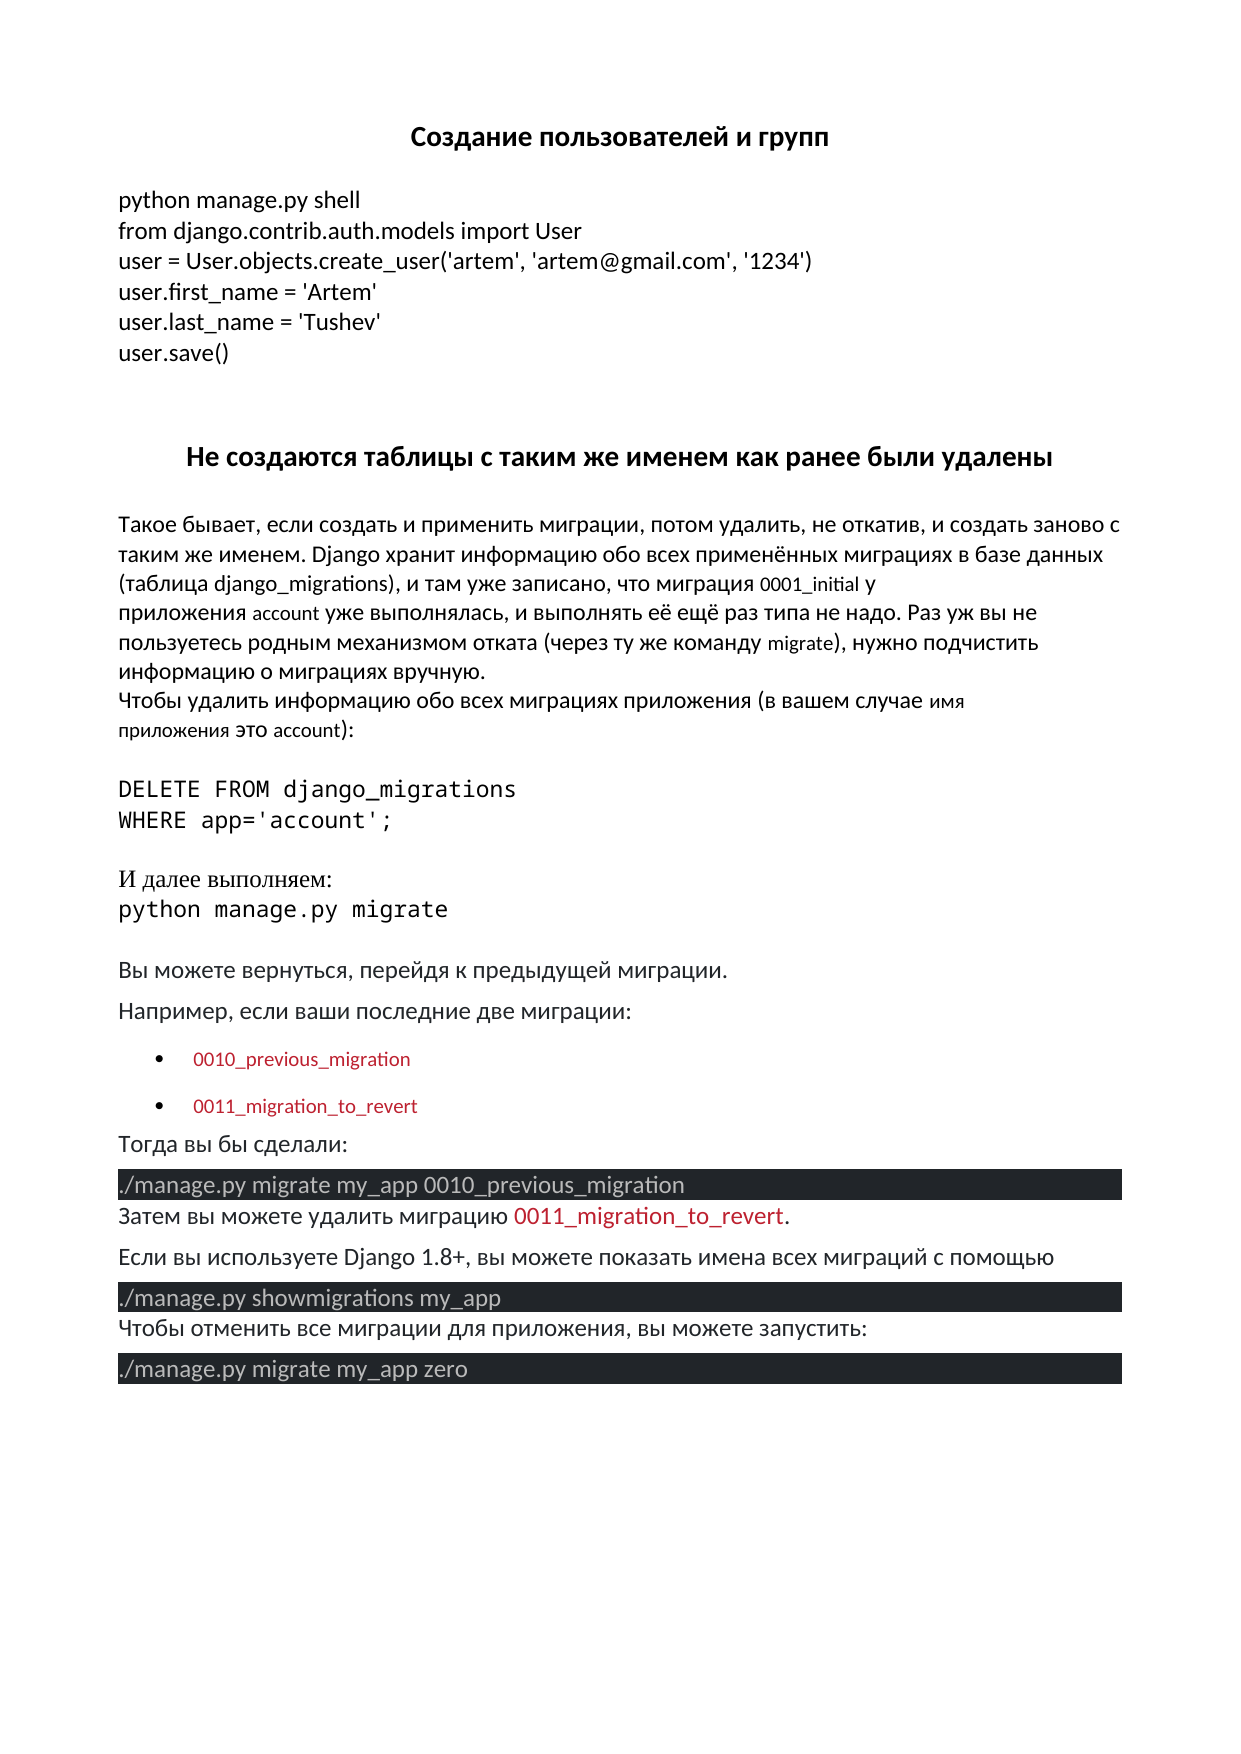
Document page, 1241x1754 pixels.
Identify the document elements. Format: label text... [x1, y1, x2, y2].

list 0011_migration_to_revert [156, 1093, 1122, 1118]
text Чтобы отменить все миграции для приложения, вы можете запустить: [118, 1312, 1122, 1343]
text Тогда вы бы сделали: [118, 1129, 1122, 1159]
text Создание пользователей и групп [118, 118, 1122, 154]
text Не создаются таблицы с таким же именем как ранее были удалены [118, 438, 1122, 474]
text ./manage.py migrate my_app zero [118, 1353, 1122, 1384]
text ./manage.py showmigrations my_app [118, 1282, 1122, 1312]
text И далее выполняем: [118, 864, 1122, 892]
text from django.contrib.auth.models import User [118, 215, 1122, 245]
text Вы можете вернуться, перейдя к предыдущей миграции. [118, 954, 1122, 985]
text user.save() [118, 337, 1122, 367]
text python manage.py migrate [118, 892, 1122, 924]
text Если вы используете Django 1.8+, вы можете показать имена всех миграций с помощью [118, 1241, 1122, 1272]
list 0010_previous_migration [156, 1047, 1122, 1072]
text user = User.objects.create_user('artem', 'artem@gmail.com', '1234') [118, 245, 1122, 276]
text Затем вы можете удалить миграцию 0011_migration_to_revert. [118, 1200, 1122, 1231]
text user.last_name = 'Tushev' [118, 306, 1122, 337]
text ./manage.py migrate my_app 0010_previous_migration [118, 1169, 1122, 1200]
text Чтобы удалить информацию обо всех миграциях приложения (в вашем случае имя приложения это account): [118, 685, 1122, 744]
text Такое бывает, если создать и применить миграции, потом удалить, не откатив, и создать заново с таким же именем. Django хранит информацию обо всех применённых миграциях в базе данных (таблица django_migrations), и там уже записано, что миграция 0001_initial у приложения account уже выполнялась, и выполнять её ещё раз типа не надо. Раз уж вы не пользуетесь родным механизмом отката (через ту же команду migrate), нужно подчистить информацию о миграциях вручную. [118, 509, 1122, 685]
text python manage.py shell [118, 184, 1122, 215]
text Например, если ваши последние две миграции: [118, 995, 1122, 1026]
text DELETE FROM django_migrations [118, 772, 1122, 804]
text WHERE app='account'; [118, 804, 1122, 835]
text user.first_name = 'Artem' [118, 276, 1122, 306]
